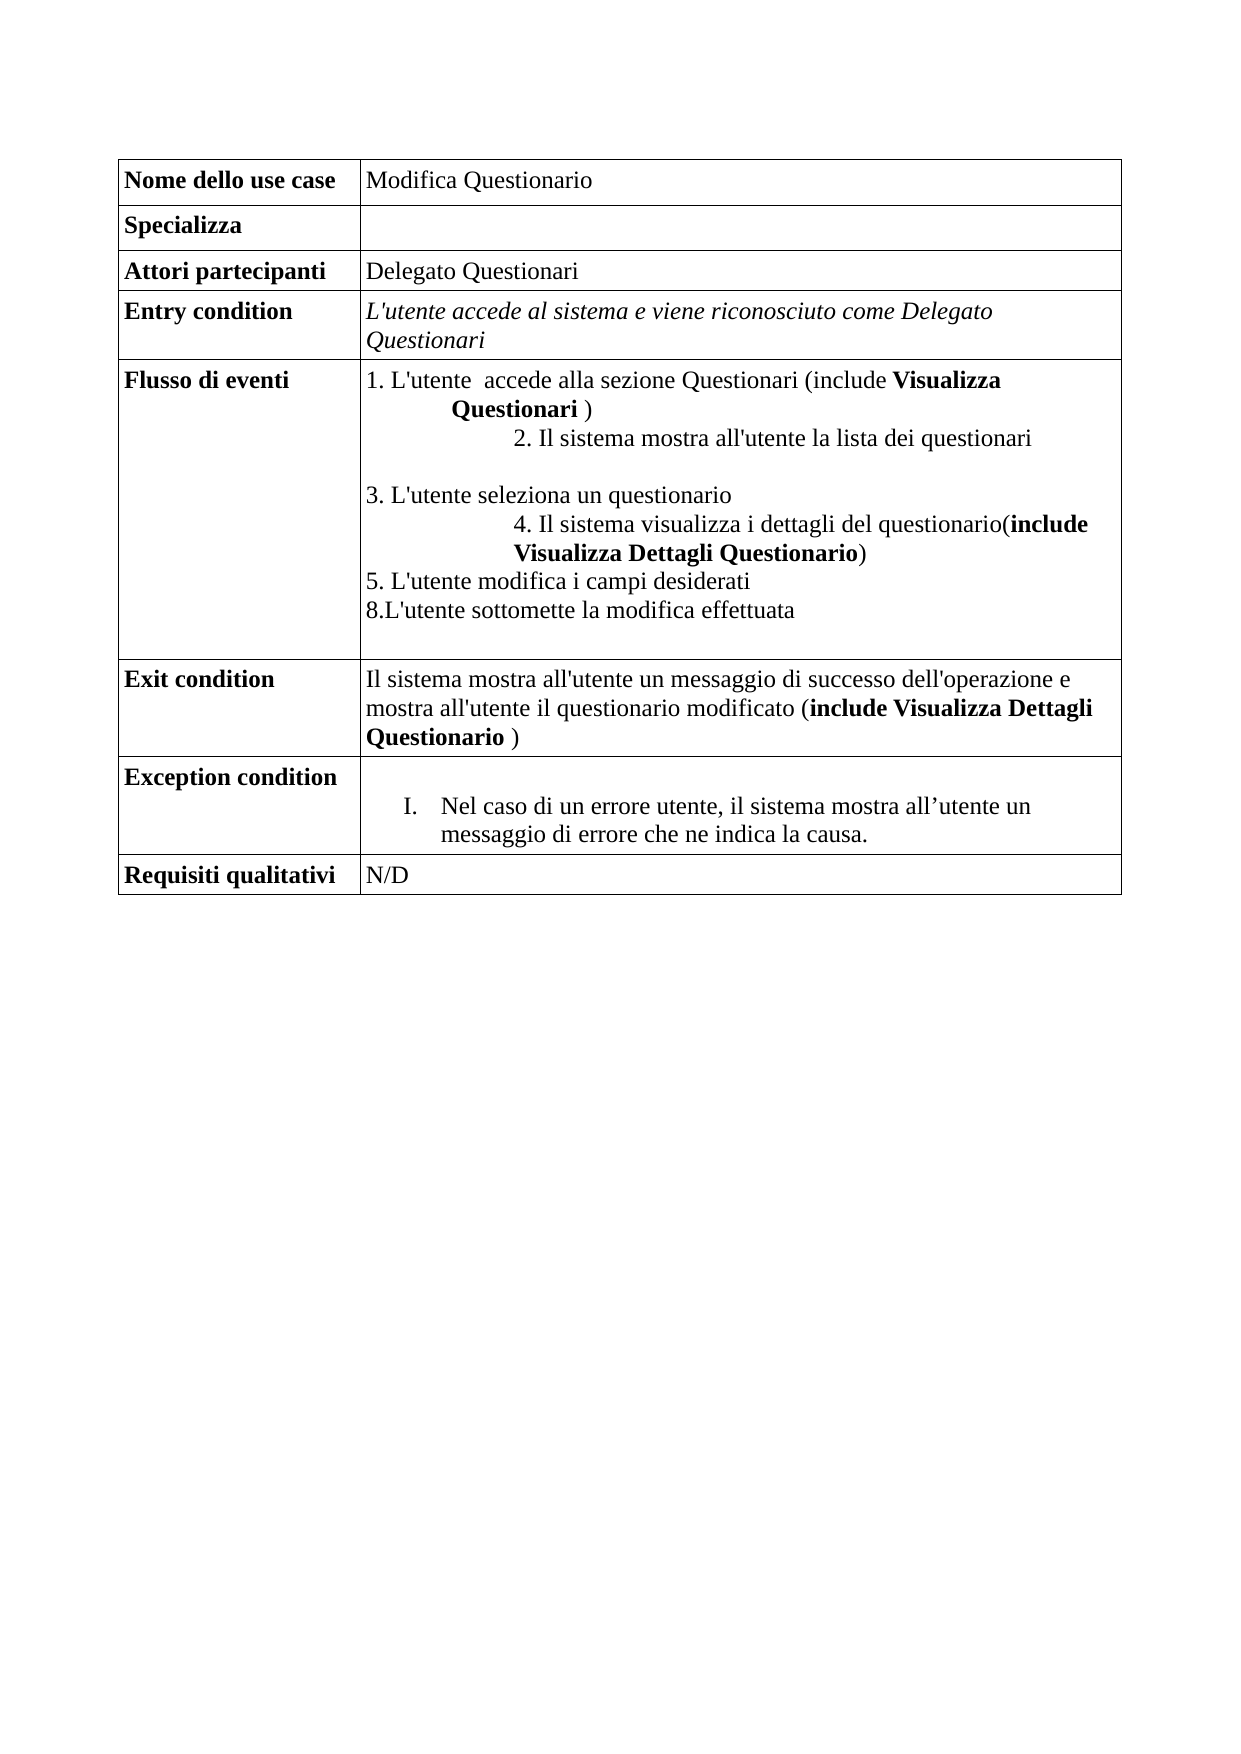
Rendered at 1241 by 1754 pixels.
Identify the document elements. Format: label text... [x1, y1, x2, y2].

table_cell Nel caso di un errore utente, il sistema mostra all’utente un messaggio di errore che ne indica la causa. [361, 757, 1121, 854]
table_cell Requisiti qualitativi [119, 855, 360, 894]
table_header Modifica Questionario [361, 160, 1121, 205]
table_cell L'utente accede alla sezione Questionari (include Visualizza Questionari ) Il sistema mostra all'utente la lista dei questionari L'utente seleziona un questionario Il sistema visualizza i dettagli del questionario(include Visualizza Dettagli Questionario) L'utente modifica i campi desiderati 8.L'utente sottomette la modifica effettuata [361, 360, 1121, 658]
table_cell Flusso di eventi [119, 360, 360, 658]
table_cell Il sistema mostra all'utente un messaggio di successo dell'operazione e mostra all'utente il questionario modificato (include Visualizza Dettagli Questionario ) [361, 660, 1121, 756]
table_cell Delegato Questionari [361, 251, 1121, 290]
table_cell N/D [361, 855, 1121, 894]
table_cell L'utente accede al sistema e viene riconosciuto come Delegato Questionari [361, 291, 1121, 359]
table_cell Attori partecipanti [119, 251, 360, 290]
table_cell Specializza [119, 206, 360, 250]
table_cell Exit condition [119, 660, 360, 756]
table_header Nome dello use case [119, 160, 360, 205]
table_cell Exception condition [119, 757, 360, 854]
table_cell Entry condition [119, 291, 360, 359]
table_cell [361, 206, 1121, 250]
